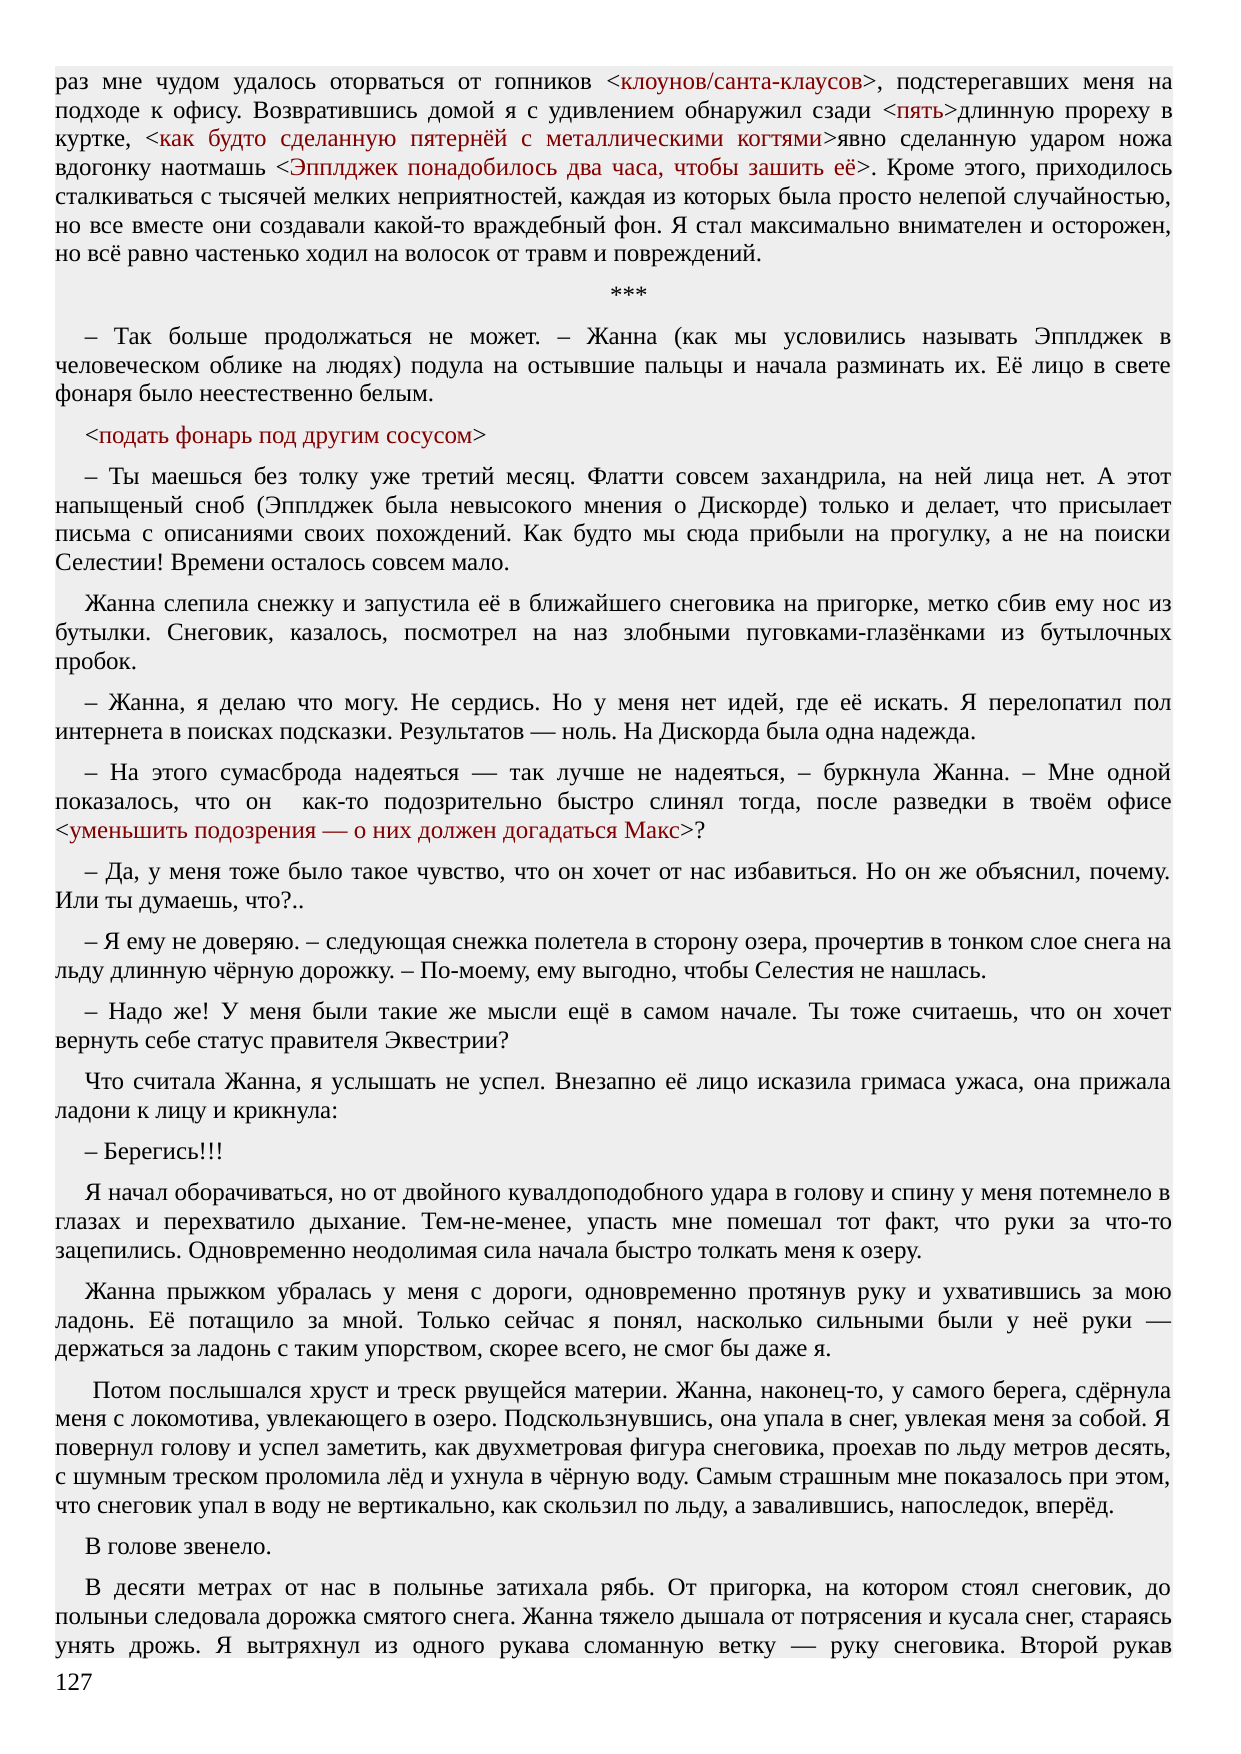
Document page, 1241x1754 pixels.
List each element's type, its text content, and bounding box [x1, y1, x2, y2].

text Я начал оборачиваться, но от двойного кувалдоподобного удара в голову и спину у меня потемнело в глазах и перехватило дыхание. Тем-не-менее, упасть мне помешал тот факт, что руки за что-то зацепились. Одновременно неодолимая сила начала быстро толкать меня к озеру. [55, 1177, 1173, 1263]
text Жанна прыжком убралась у меня с дороги, одновременно протянув руку и ухватившись за мою ладонь. Её потащило за мной. Только сейчас я понял, насколько сильными были у неё руки — держаться за ладонь с таким упорством, скорее всего, не смог бы даже я. [55, 1276, 1173, 1362]
text – На этого сумасброда надеяться — так лучше не надеяться, – буркнула Жанна. – Мне одной показалось, что он как-то подозрительно быстро слинял тогда, после разведки в твоём офисе <уменьшить подозрения — о них должен догадаться Макс>? [55, 757, 1173, 843]
text – Берегись!!! [55, 1136, 1173, 1165]
text – Жанна, я делаю что могу. Не сердись. Но у меня нет идей, где её искать. Я перелопатил пол интернета в поисках подсказки. Результатов — ноль. На Дискорда была одна надежда. [55, 687, 1173, 745]
text Потом послышался хруст и треск рвущейся материи. Жанна, наконец-то, у самого берега, сдёрнула меня с локомотива, увлекающего в озеро. Подскользнувшись, она упала в снег, увлекая меня за собой. Я повернул голову и успел заметить, как двухметровая фигура снеговика, проехав по льду метров десять, с шумным треском проломила лёд и ухнула в чёрную воду. Самым страшным мне показалось при этом, что снеговик упал в воду не вертикально, как скользил по льду, а завалившись, напоследок, вперёд. [55, 1375, 1173, 1518]
text – Ты маешься без толку уже третий месяц. Флатти совсем захандрила, на ней лица нет. А этот напыщеный сноб (Эпплджек была невысокого мнения о Дискорде) только и делает, что присылает письма с описаниями своих похождений. Как будто мы сюда прибыли на прогулку, а не на поиски Селестии! Времени осталось совсем мало. [55, 461, 1173, 576]
text Что считала Жанна, я услышать не успел. Внезапно её лицо исказила гримаса ужаса, она прижала ладони к лицу и крикнула: [55, 1066, 1173, 1123]
text – Надо же! У меня были такие же мысли ещё в самом начале. Ты тоже считаешь, что он хочет вернуть себе статус правителя Эквестрии? [55, 996, 1173, 1053]
text В голове звенело. [55, 1531, 1173, 1560]
text – Так больше продолжаться не может. – Жанна (как мы условились называть Эпплджек в человеческом облике на людях) подула на остывшие пальцы и начала разминать их. Её лицо в свете фонаря было неестественно белым. [55, 321, 1173, 407]
text – Да, у меня тоже было такое чувство, что он хочет от нас избавиться. Но он же объяснил, почему. Или ты думаешь, что?.. [55, 856, 1173, 913]
text Жанна слепила снежку и запустила её в ближайшего снеговика на пригорке, метко сбив ему нос из бутылки. Снеговик, казалось, посмотрел на наз злобными пуговками-глазёнками из бутылочных пробок. [55, 588, 1173, 675]
text <подать фонарь под другим сосусом> [55, 420, 1173, 448]
text В десяти метрах от нас в полынье затихала рябь. От пригорка, на котором стоял снеговик, до полыньи следовала дорожка смятого снега. Жанна тяжело дышала от потрясения и кусала снег, стараясь унять дрожь. Я вытряхнул из одного рукава сломанную ветку — руку снеговика. Второй рукав [55, 1572, 1173, 1658]
text *** [55, 280, 1173, 308]
text – Я ему не доверяю. – следующая снежка полетела в сторону озера, прочертив в тонком слое снега на льду длинную чёрную дорожку. – По-моему, ему выгодно, чтобы Селестия не нашлась. [55, 926, 1173, 983]
text раз мне чудом удалось оторваться от гопников <клоунов/санта-клаусов>, подстерегавших меня на подходе к офису. Возвратившись домой я с удивлением обнаружил сзади <пять>длинную прореху в куртке, <как будто сделанную пятернёй с металлическими когтями>явно сделанную ударом ножа вдогонку наотмашь <Эпплджек понадобилось два часа, чтобы зашить её>. Кроме этого, приходилось сталкиваться с тысячей мелких неприятностей, каждая из которых была просто нелепой случайностью, но все вместе они создавали какой-то враждебный фон. Я стал максимально внимателен и осторожен, но всё равно частенько ходил на волосок от травм и повреждений. [55, 66, 1173, 267]
